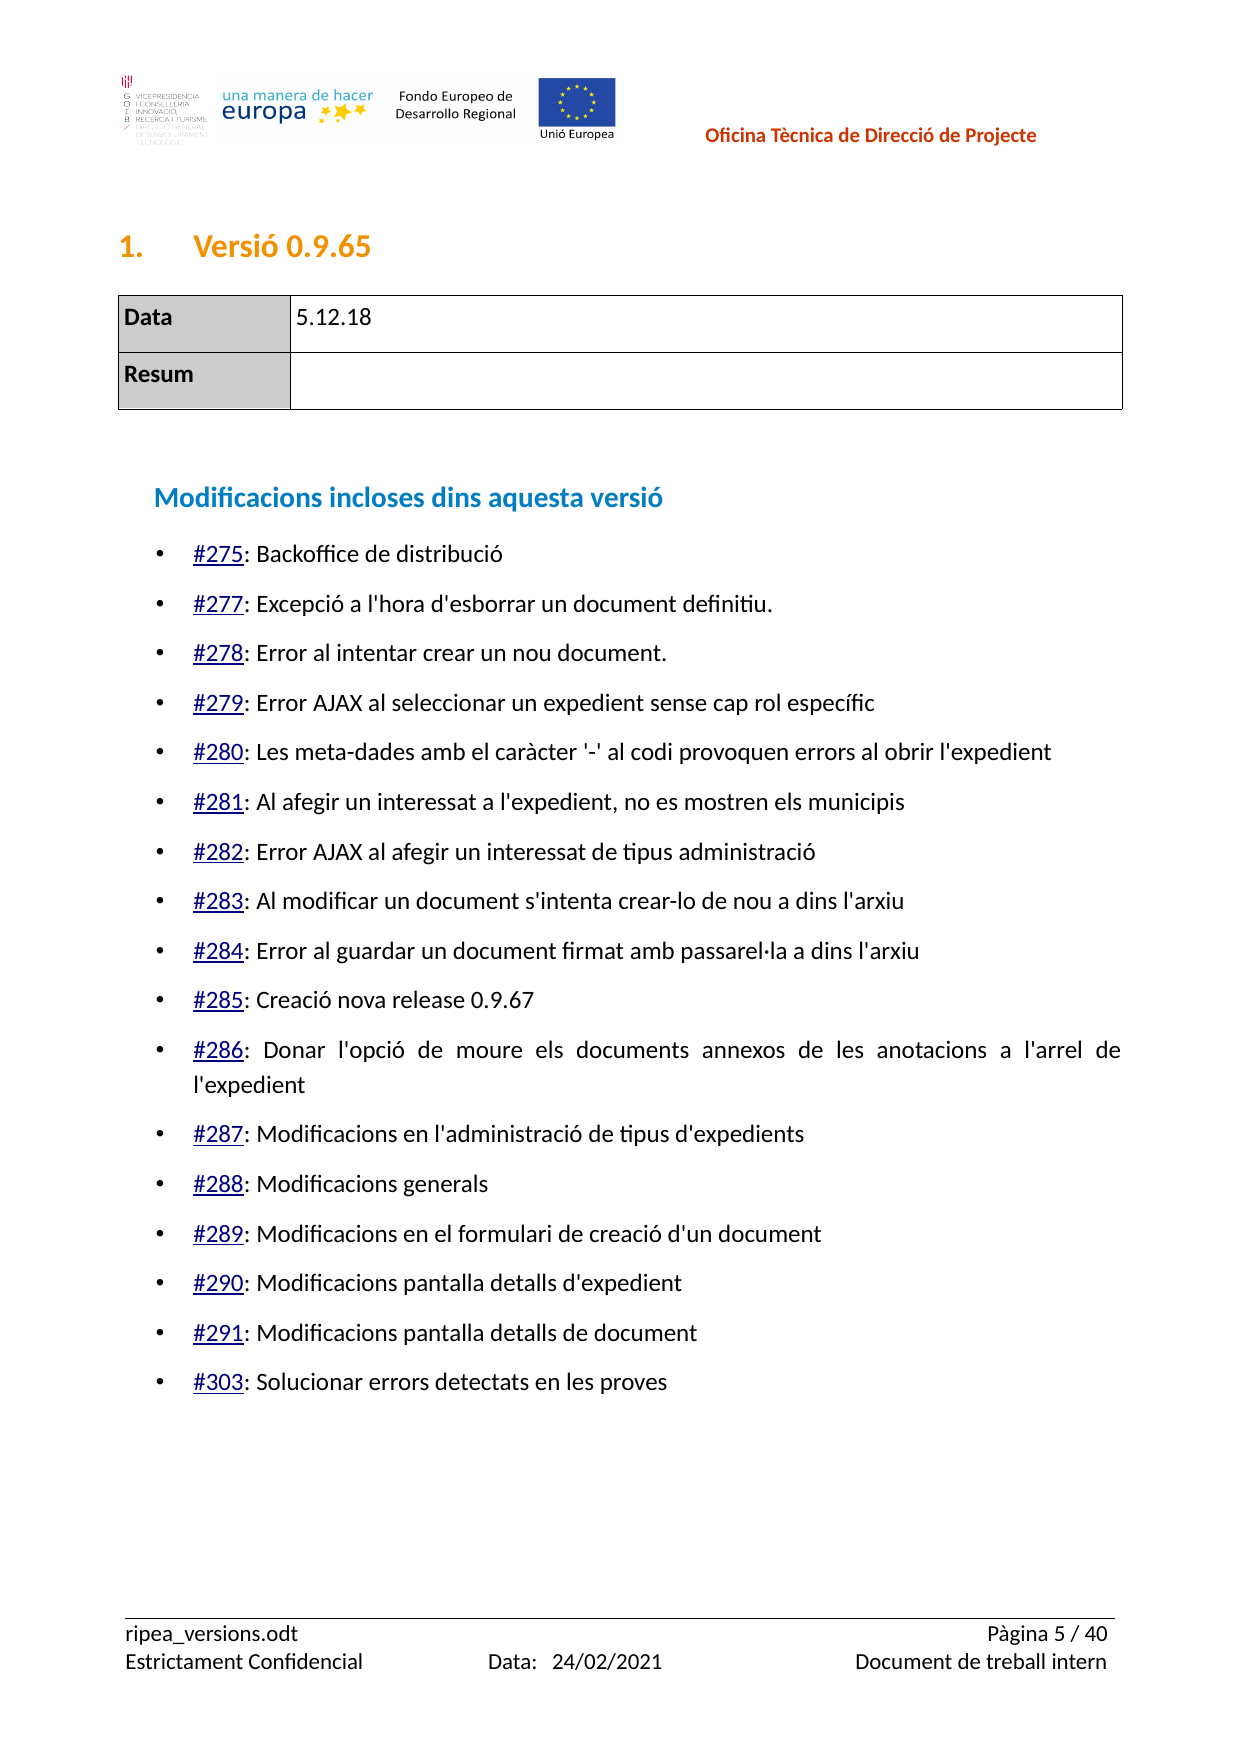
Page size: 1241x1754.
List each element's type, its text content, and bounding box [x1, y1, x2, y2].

list #290: Modificacions pantalla detalls d'expedient [156, 1267, 1122, 1298]
table_header Data [119, 296, 290, 352]
list #280: Les meta-dades amb el caràcter '-' al codi provoquen errors al obrir l'expedient [156, 736, 1122, 767]
subtitle Modificacions incloses dins aquesta versió [153, 479, 1122, 514]
list #303: Solucionar errors detectats en les proves [156, 1366, 1122, 1397]
table_header 5.12.18 [291, 296, 1122, 352]
picture [118, 73, 213, 147]
list #275: Backoffice de distribució [156, 538, 1122, 569]
list #286: Donar l'opció de moure els documents annexos de les anotacions a l'arrel de l'expedient [156, 1034, 1122, 1099]
list #284: Error al guardar un document firmat amb passarel·la a dins l'arxiu [156, 935, 1122, 965]
list #277: Excepció a l'hora d'esborrar un document definitiu. [156, 588, 1122, 618]
list #282: Error AJAX al afegir un interessat de tipus administració [156, 836, 1122, 866]
subtitle Versió 0.9.65 [118, 225, 1122, 266]
list #279: Error AJAX al seleccionar un expedient sense cap rol específic [156, 687, 1122, 717]
list #287: Modificacions en l'administració de tipus d'expedients [156, 1118, 1122, 1149]
list #283: Al modificar un document s'intenta crear-lo de nou a dins l'arxiu [156, 885, 1122, 916]
list #278: Error al intentar crear un nou document. [156, 637, 1122, 668]
list #291: Modificacions pantalla detalls de document [156, 1317, 1122, 1347]
list #281: Al afegir un interessat a l'expedient, no es mostren els municipis [156, 786, 1122, 817]
list #289: Modificacions en el formulari de creació d'un document [156, 1218, 1122, 1248]
picture [219, 73, 621, 147]
table_cell [291, 353, 1122, 408]
table_cell Resum [119, 353, 290, 408]
list #288: Modificacions generals [156, 1168, 1122, 1199]
list #285: Creació nova release 0.9.67 [156, 984, 1122, 1015]
